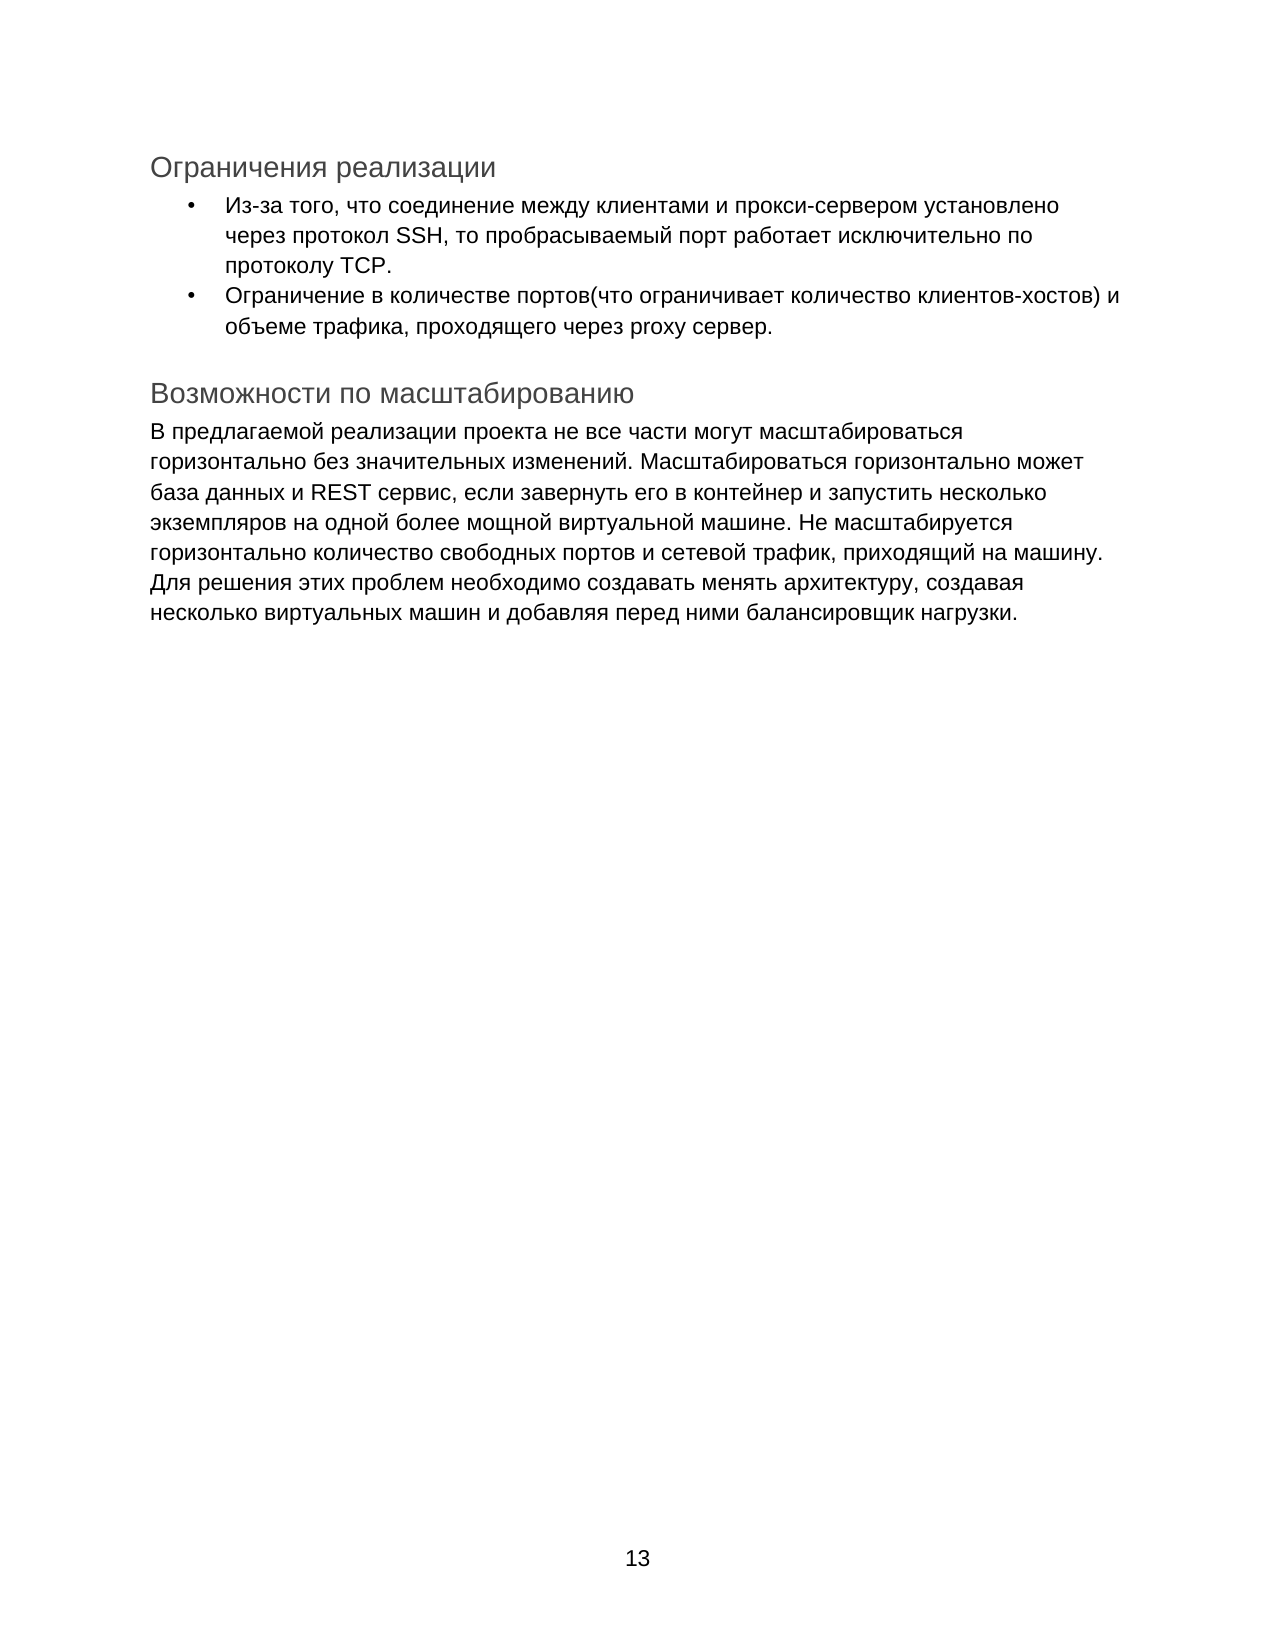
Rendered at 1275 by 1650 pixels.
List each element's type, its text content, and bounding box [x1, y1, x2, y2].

text В предлагаемой реализации проекта не все части могут масштабироваться горизонтально без значительных изменений. Масштабироваться горизонтально может база данных и REST сервис, если завернуть его в контейнер и запустить несколько экземпляров на одной более мощной виртуальной машине. Не масштабируется горизонтально количество свободных портов и сетевой трафик, приходящий на машину. Для решения этих проблем необходимо создавать менять архитектуру, создавая несколько виртуальных машин и добавляя перед ними балансировщик нагрузки. [150, 418, 1125, 626]
list Ограничение в количестве портов(что ограничивает количество клиентов-хостов) и объеме трафика, проходящего через proxy сервер. [187, 282, 1125, 339]
list Из-за того, что соединение между клиентами и прокси-сервером установлено через протокол SSH, то пробрасываемый порт работает исключительно по протоколу TCP. [187, 192, 1125, 279]
subtitle Ограничения реализации [150, 150, 1125, 183]
subtitle Возможности по масштабированию [150, 376, 1125, 410]
